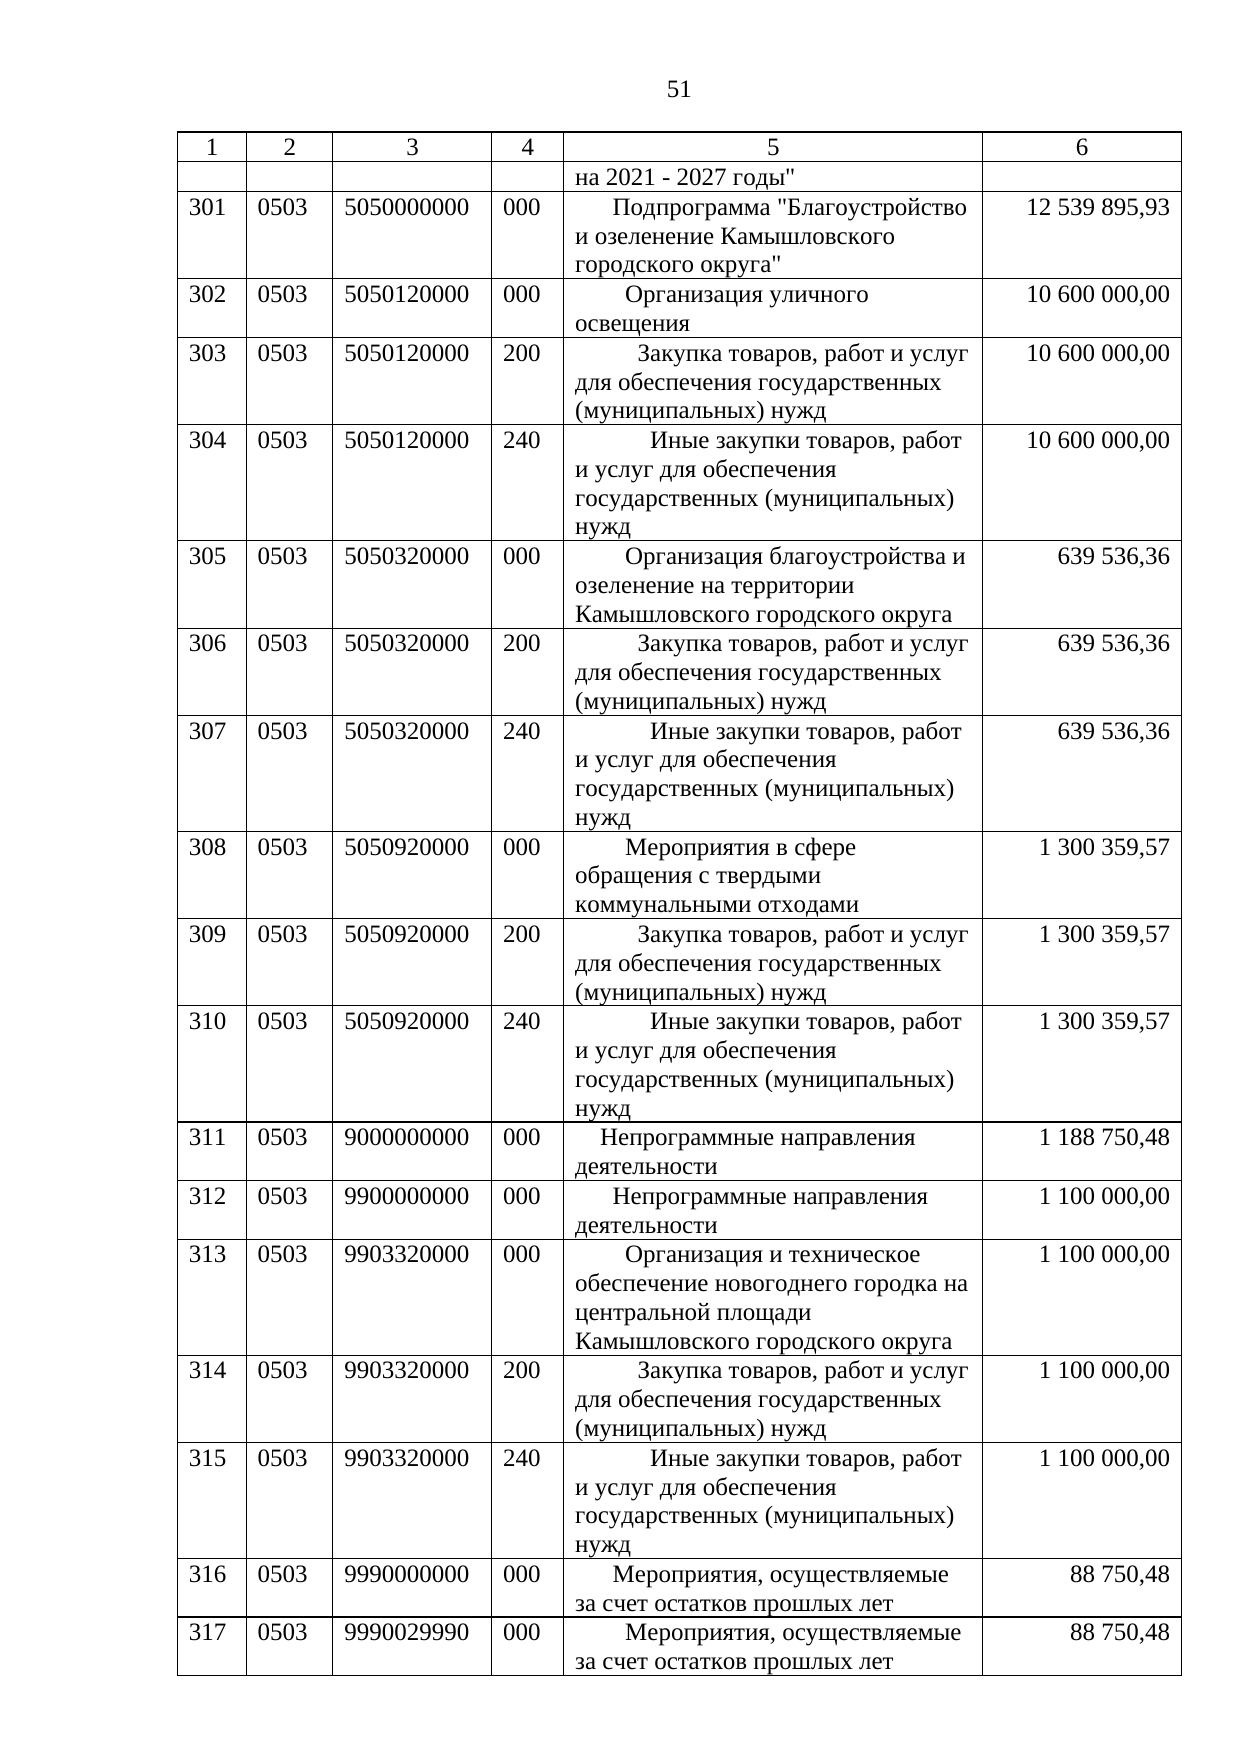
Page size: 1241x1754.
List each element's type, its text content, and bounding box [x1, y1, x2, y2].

table_cell 303 [178, 338, 246, 424]
table_cell 0503 [247, 1240, 332, 1354]
table_cell Мероприятия в сфере обращения с твердыми коммунальными отходами [564, 832, 982, 918]
table_cell 1 300 359,57 [983, 919, 1181, 1005]
table_cell 1 188 750,48 [983, 1123, 1181, 1180]
table_cell 000 [492, 1559, 563, 1616]
table_cell 88 750,48 [983, 1618, 1181, 1675]
table_cell 1 100 000,00 [983, 1181, 1181, 1238]
table_cell 0503 [247, 279, 332, 337]
table_cell 240 [492, 425, 563, 540]
table_cell 10 600 000,00 [983, 425, 1181, 540]
table_cell Организация благоустройства и озеленение на территории Камышловского городского округа [564, 541, 982, 627]
table_cell 0503 [247, 832, 332, 918]
table_cell 000 [492, 279, 563, 337]
table_cell 310 [178, 1006, 246, 1121]
table_cell 307 [178, 716, 246, 831]
table_cell 9903320000 [333, 1356, 491, 1442]
table_cell 308 [178, 832, 246, 918]
table_cell [492, 162, 563, 191]
table_cell Подпрограмма "Благоустройство и озеленение Камышловского городского округа" [564, 192, 982, 278]
table_cell 9990000000 [333, 1559, 491, 1616]
table_cell 314 [178, 1356, 246, 1442]
table_cell 9990029990 [333, 1618, 491, 1675]
table_cell Непрограммные направления деятельности [564, 1123, 982, 1180]
table_cell Иные закупки товаров, работ и услуг для обеспечения государственных (муниципальных) нужд [564, 425, 982, 540]
table_cell 309 [178, 919, 246, 1005]
table_cell 200 [492, 629, 563, 715]
table_cell 0503 [247, 1618, 332, 1675]
table_cell 317 [178, 1618, 246, 1675]
table_cell 0503 [247, 1559, 332, 1616]
table_cell 0503 [247, 338, 332, 424]
table_cell Закупка товаров, работ и услуг для обеспечения государственных (муниципальных) нужд [564, 1356, 982, 1442]
table_cell 000 [492, 541, 563, 627]
table_cell 5050120000 [333, 425, 491, 540]
table_cell 301 [178, 192, 246, 278]
table_cell 302 [178, 279, 246, 337]
table_cell 312 [178, 1181, 246, 1238]
table_cell 200 [492, 919, 563, 1005]
table_cell 240 [492, 1006, 563, 1121]
table_cell [178, 162, 246, 191]
table_cell 9000000000 [333, 1123, 491, 1180]
table_cell Закупка товаров, работ и услуг для обеспечения государственных (муниципальных) нужд [564, 919, 982, 1005]
table_cell 1 100 000,00 [983, 1443, 1181, 1558]
table_cell Иные закупки товаров, работ и услуг для обеспечения государственных (муниципальных) нужд [564, 1443, 982, 1558]
table_header 3 [333, 133, 491, 161]
table_cell 5050320000 [333, 541, 491, 627]
table_cell 5050320000 [333, 629, 491, 715]
table_cell 240 [492, 716, 563, 831]
table_cell 639 536,36 [983, 541, 1181, 627]
table_cell Иные закупки товаров, работ и услуг для обеспечения государственных (муниципальных) нужд [564, 716, 982, 831]
table_cell 1 300 359,57 [983, 1006, 1181, 1121]
table_cell 0503 [247, 629, 332, 715]
table_cell 0503 [247, 1123, 332, 1180]
table_cell 5050120000 [333, 338, 491, 424]
table_cell Организация и техническое обеспечение новогоднего городка на центральной площади Камышловского городского округа [564, 1240, 982, 1354]
table_cell [333, 162, 491, 191]
table_header 6 [983, 133, 1181, 161]
table_cell 000 [492, 1181, 563, 1238]
table_cell 5050920000 [333, 919, 491, 1005]
table_cell Иные закупки товаров, работ и услуг для обеспечения государственных (муниципальных) нужд [564, 1006, 982, 1121]
table_cell Мероприятия, осуществляемые за счет остатков прошлых лет [564, 1559, 982, 1616]
table_cell 0503 [247, 1356, 332, 1442]
table_cell 0503 [247, 1443, 332, 1558]
table_cell 0503 [247, 1006, 332, 1121]
table_cell 5050920000 [333, 1006, 491, 1121]
table_cell 1 300 359,57 [983, 832, 1181, 918]
table_cell 305 [178, 541, 246, 627]
table_cell 639 536,36 [983, 716, 1181, 831]
table_header 1 [178, 133, 246, 161]
table_cell 12 539 895,93 [983, 192, 1181, 278]
table_cell 200 [492, 338, 563, 424]
table_cell 5050120000 [333, 279, 491, 337]
table_cell 0503 [247, 919, 332, 1005]
table_cell 9903320000 [333, 1443, 491, 1558]
table_cell 240 [492, 1443, 563, 1558]
table_cell Непрограммные направления деятельности [564, 1181, 982, 1238]
table_cell 000 [492, 832, 563, 918]
table_cell [983, 162, 1181, 191]
table_cell 000 [492, 1123, 563, 1180]
table_cell 9900000000 [333, 1181, 491, 1238]
table_cell 200 [492, 1356, 563, 1442]
table_cell 0503 [247, 192, 332, 278]
table_cell Закупка товаров, работ и услуг для обеспечения государственных (муниципальных) нужд [564, 338, 982, 424]
table_cell 1 100 000,00 [983, 1356, 1181, 1442]
table_cell 9903320000 [333, 1240, 491, 1354]
table_cell на 2021 - 2027 годы" [564, 162, 982, 191]
table_cell 306 [178, 629, 246, 715]
table_cell 88 750,48 [983, 1559, 1181, 1616]
table_cell 000 [492, 1240, 563, 1354]
table_cell 5050320000 [333, 716, 491, 831]
table_header 5 [564, 133, 982, 161]
table_cell Закупка товаров, работ и услуг для обеспечения государственных (муниципальных) нужд [564, 629, 982, 715]
table_cell 316 [178, 1559, 246, 1616]
table_cell 0503 [247, 425, 332, 540]
table_cell 311 [178, 1123, 246, 1180]
table_cell 5050000000 [333, 192, 491, 278]
table_cell 304 [178, 425, 246, 540]
table_cell 5050920000 [333, 832, 491, 918]
table_cell [247, 162, 332, 191]
table_header 4 [492, 133, 563, 161]
table_cell Мероприятия, осуществляемые за счет остатков прошлых лет [564, 1618, 982, 1675]
table_cell 10 600 000,00 [983, 338, 1181, 424]
table_cell 000 [492, 1618, 563, 1675]
table_header 2 [247, 133, 332, 161]
table_cell 639 536,36 [983, 629, 1181, 715]
table_cell 315 [178, 1443, 246, 1558]
table_cell 0503 [247, 541, 332, 627]
table_cell 0503 [247, 716, 332, 831]
table_cell 0503 [247, 1181, 332, 1238]
table_cell 1 100 000,00 [983, 1240, 1181, 1354]
table_cell 313 [178, 1240, 246, 1354]
table_cell Организация уличного освещения [564, 279, 982, 337]
table_cell 10 600 000,00 [983, 279, 1181, 337]
table_cell 000 [492, 192, 563, 278]
